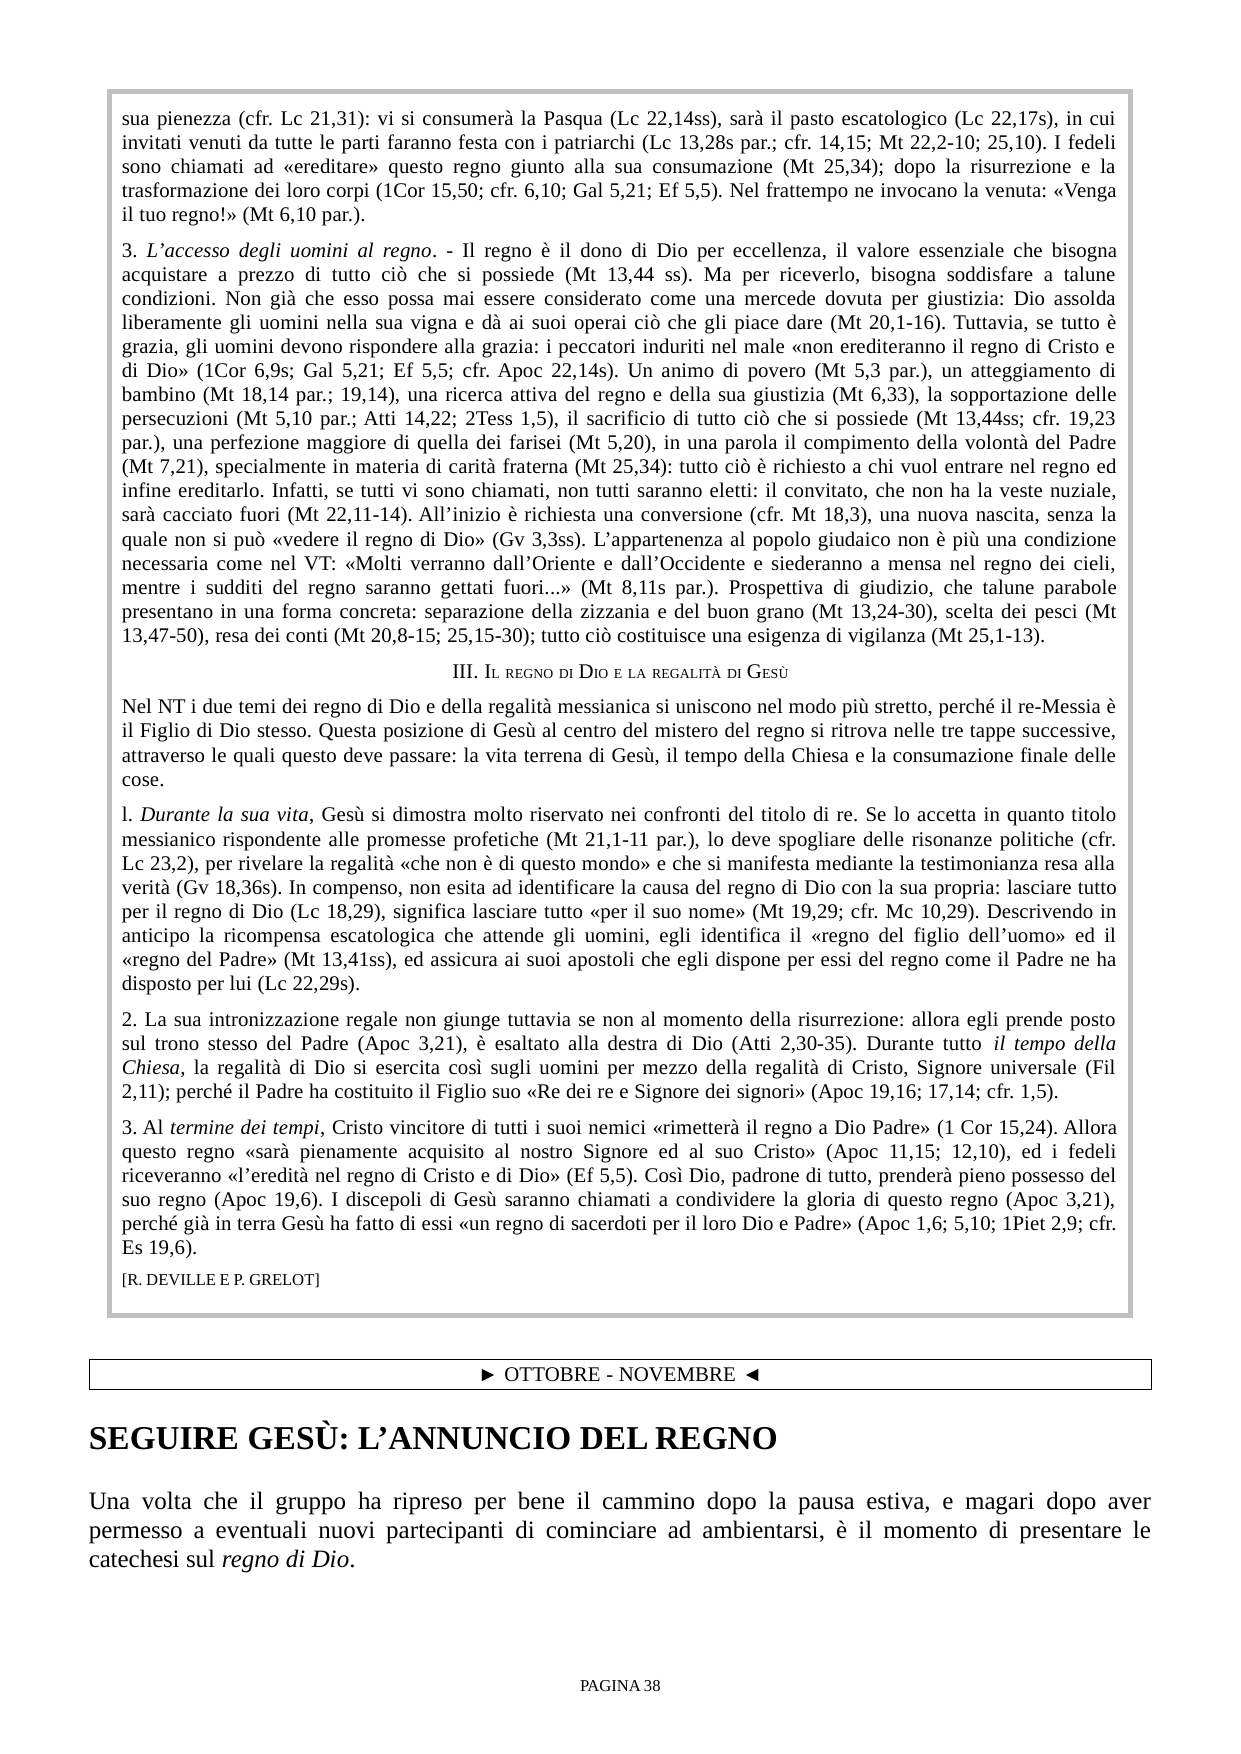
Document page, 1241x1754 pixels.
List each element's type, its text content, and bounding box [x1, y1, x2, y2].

text ► OTTOBRE - NOVEMBRE ◄ [90, 1360, 1151, 1389]
text SEGUIRE GESÙ: L’ANNUNCIO DEL REGNO [88, 1418, 1152, 1456]
text Una volta che il gruppo ha ripreso per bene il cammino dopo la pausa estiva, e magari dopo aver permesso a eventuali nuovi partecipanti di cominciare ad ambientarsi, è il momento di presentare le catechesi sul regno di Dio. [88, 1486, 1152, 1573]
table_header sua pienezza (cfr. Lc 21,31): vi si consumerà la Pasqua (Lc 22,14ss), sarà il pasto escatologico (Lc 22,17s), in cui invitati venuti da tutte le parti faranno festa con i patriarchi (Lc 13,28s par.; cfr. 14,15; Mt 22,2-10; 25,10). I fedeli sono chiamati ad «ereditare» questo regno giunto alla sua consumazione (Mt 25,34); dopo la risurrezione e la trasformazione dei loro corpi (1Cor 15,50; cfr. 6,10; Gal 5,21; Ef 5,5). Nel frattempo ne invocano la venuta: «Venga il tuo regno!» (Mt 6,10 par.). 3. L’accesso degli uomini al regno. - Il regno è il dono di Dio per eccellenza, il valore essenziale che bisogna acquistare a prezzo di tutto ciò che si possiede (Mt 13,44 ss). Ma per riceverlo, bisogna soddisfare a talune condizioni. Non già che esso possa mai essere considerato come una mercede dovuta per giustizia: Dio assolda liberamente gli uomini nella sua vigna e dà ai suoi operai ciò che gli piace dare (Mt 20,1-16). Tuttavia, se tutto è grazia, gli uomini devono rispondere alla grazia: i peccatori induriti nel male «non erediteranno il regno di Cristo e di Dio» (1Cor 6,9s; Gal 5,21; Ef 5,5; cfr. Apoc 22,14s). Un animo di povero (Mt 5,3 par.), un atteggiamento di bambino (Mt 18,14 par.; 19,14), una ricerca attiva del regno e della sua giustizia (Mt 6,33), la sopportazione delle persecuzioni (Mt 5,10 par.; Atti 14,22; 2Tess 1,5), il sacrificio di tutto ciò che si possiede (Mt 13,44ss; cfr. 19,23 par.), una perfezione maggiore di quella dei farisei (Mt 5,20), in una parola il compimento della volontà del Padre (Mt 7,21), specialmente in materia di carità fraterna (Mt 25,34): tutto ciò è richiesto a chi vuol entrare nel regno ed infine ereditarlo. Infatti, se tutti vi sono chiamati, non tutti saranno eletti: il convitato, che non ha la veste nuziale, sarà cacciato fuori (Mt 22,11-14). All’inizio è richiesta una conversione (cfr. Mt 18,3), una nuova nascita, senza la quale non si può «vedere il regno di Dio» (Gv 3,3ss). L’appartenenza al popolo giudaico non è più una condizione necessaria come nel VT: «Molti verranno dall’Oriente e dall’Occidente e siederanno a mensa nel regno dei cieli, mentre i sudditi del regno saranno gettati fuori...» (Mt 8,11s par.). Prospettiva di giudizio, che talune parabole presentano in una forma concreta: separazione della zizzania e del buon grano (Mt 13,24-30), scelta dei pesci (Mt 13,47-50), resa dei conti (Mt 20,8-15; 25,15-30); tutto ciò costituisce una esigenza di vigilanza (Mt 25,1-13). III. Il regno di Dio e la regalità di Gesù Nel NT i due temi dei regno di Dio e della regalità messianica si uniscono nel modo più stretto, perché il re-Messia è il Figlio di Dio stesso. Questa posizione di Gesù al centro del mistero del regno si ritrova nelle tre tappe successive, attraverso le quali questo deve passare: la vita terrena di Gesù, il tempo della Chiesa e la consumazione finale delle cose. l. Durante la sua vita, Gesù si dimostra molto riservato nei confronti del titolo di re. Se lo accetta in quanto titolo messianico rispondente alle promesse profetiche (Mt 21,1-11 par.), lo deve spogliare delle risonanze politiche (cfr. Lc 23,2), per rivelare la regalità «che non è di questo mondo» e che si manifesta mediante la testimonianza resa alla verità (Gv 18,36s). In compenso, non esita ad identificare la causa del regno di Dio con la sua propria: lasciare tutto per il regno di Dio (Lc 18,29), significa lasciare tutto «per il suo nome» (Mt 19,29; cfr. Mc 10,29). Descrivendo in anticipo la ricompensa escatologica che attende gli uomini, egli identifica il «regno del figlio dell’uomo» ed il «regno del Padre» (Mt 13,41ss), ed assicura ai suoi apostoli che egli dispone per essi del regno come il Padre ne ha disposto per lui (Lc 22,29s). 2. La sua intronizzazione regale non giunge tuttavia se non al momento della risurrezione: allora egli prende posto sul trono stesso del Padre (Apoc 3,21), è esaltato alla destra di Dio (Atti 2,30-35). Durante tutto il tempo della Chiesa, la regalità di Dio si esercita così sugli uomini per mezzo della regalità di Cristo, Signore universale (Fil 2,11); perché il Padre ha costituito il Figlio suo «Re dei re e Signore dei signori» (Apoc 19,16; 17,14; cfr. 1,5). 3. Al termine dei tempi, Cristo vincitore di tutti i suoi nemici «rimetterà il regno a Dio Padre» (1 Cor 15,24). Allora questo regno «sarà pienamente acquisito al nostro Signore ed al suo Cristo» (Apoc 11,15; 12,10), ed i fedeli riceveranno «l’eredità nel regno di Cristo e di Dio» (Ef 5,5). Così Dio, padrone di tutto, prenderà pieno possesso del suo regno (Apoc 19,6). I discepoli di Gesù saranno chiamati a condividere la gloria di questo regno (Apoc 3,21), perché già in terra Gesù ha fatto di essi «un regno di sacerdoti per il loro Dio e Padre» (Apoc 1,6; 5,10; 1Piet 2,9; cfr. Es 19,6). [R. DEVILLE E P. GRELOT] [112, 94, 1128, 1313]
